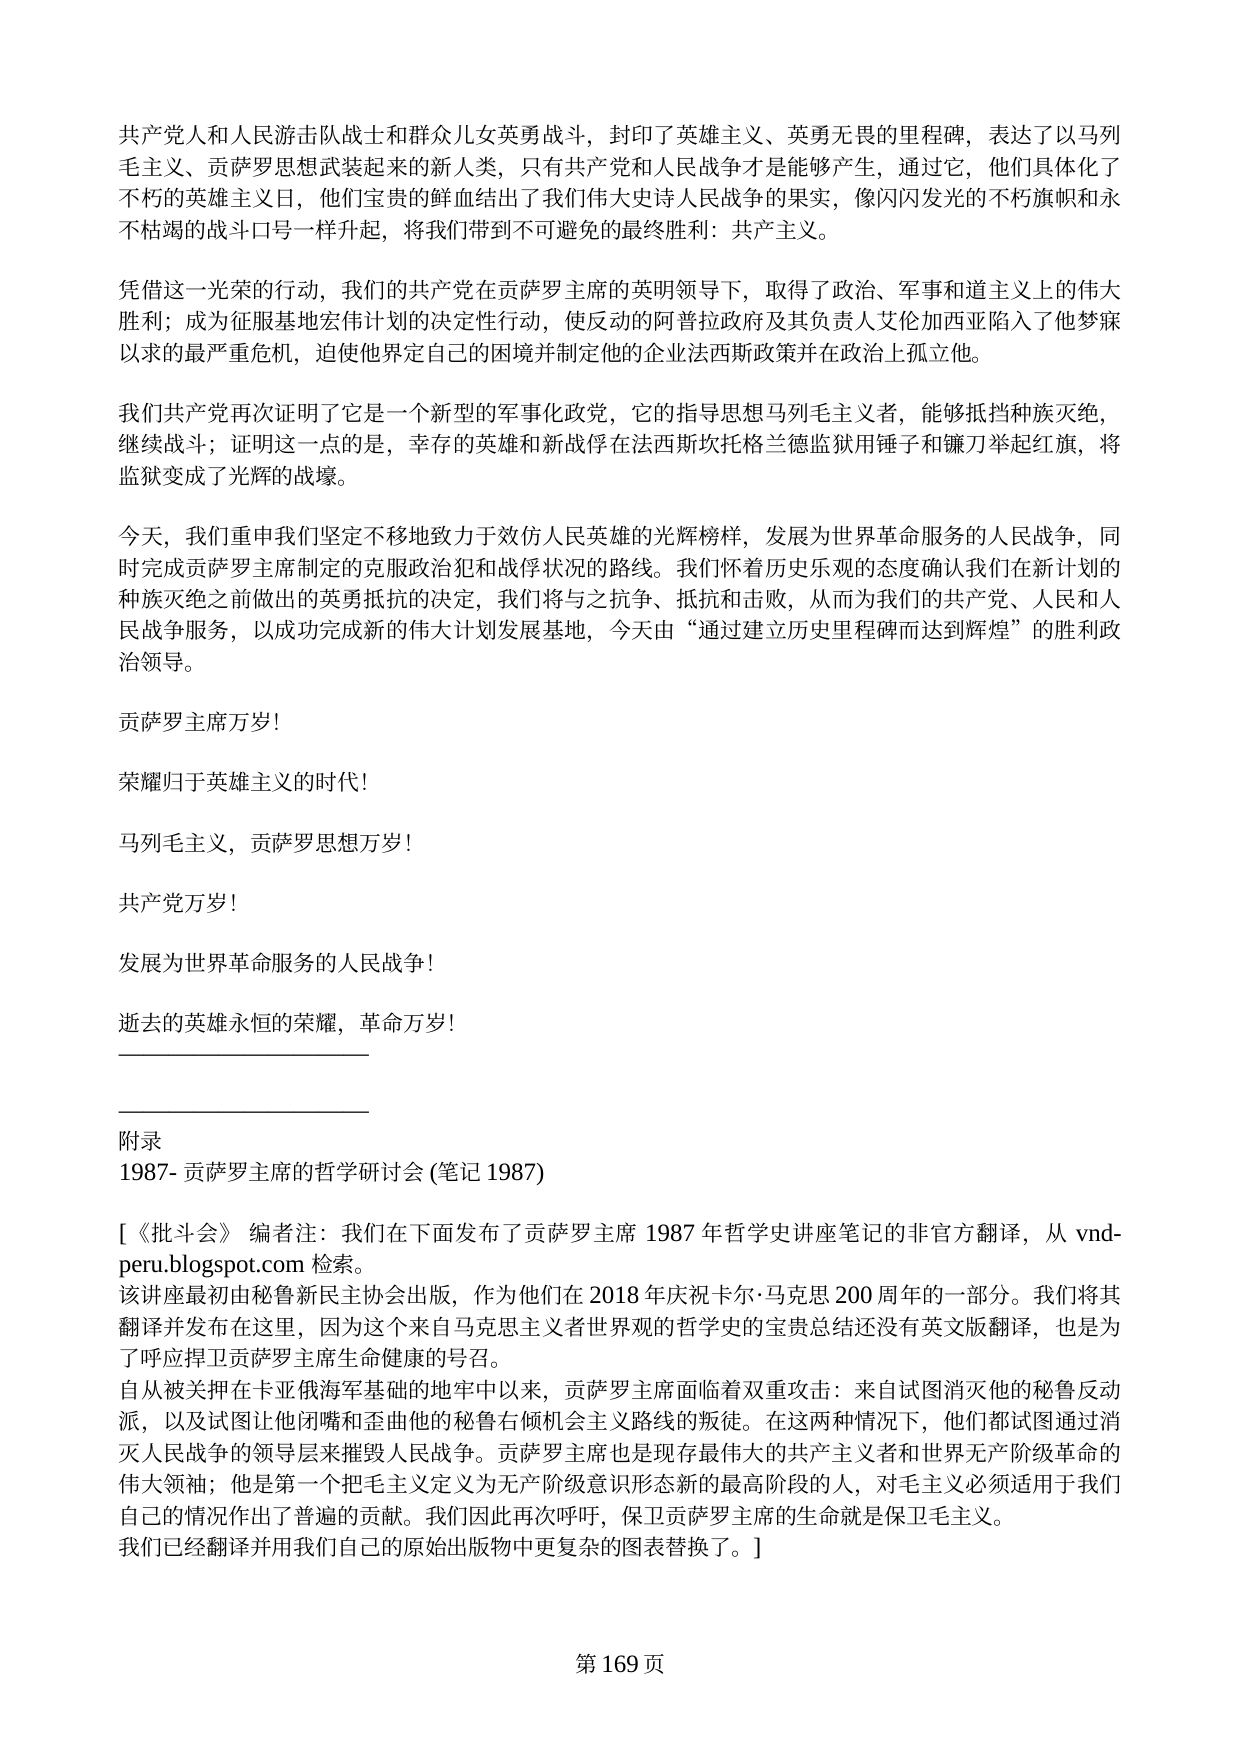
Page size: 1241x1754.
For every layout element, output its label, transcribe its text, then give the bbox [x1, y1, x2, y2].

text 自从被关押在卡亚俄海军基础的地牢中以来，贡萨罗主席面临着双重攻击：来自试图消灭他的秘鲁反动派，以及试图让他闭嘴和歪曲他的秘鲁右倾机会主义路线的叛徒。在这两种情况下，他们都试图通过消灭人民战争的领导层来摧毁人民战争。贡萨罗主席也是现存最伟大的共产主义者和世界无产阶级革命的伟大领袖；他是第一个把毛主义定义为无产阶级意识形态新的最高阶段的人，对毛主义必须适用于我们自己的情况作出了普遍的贡献。我们因此再次呼吁，保卫贡萨罗主席的生命就是保卫毛主义。 [118, 1373, 1122, 1530]
text 1987- 贡萨罗主席的哲学研讨会 (笔记1987) [118, 1156, 1122, 1187]
text —————————— [118, 1038, 1122, 1067]
text 贡萨罗主席万岁！ [118, 705, 1122, 737]
text [《批斗会》 编者注：我们在下面发布了贡萨罗主席1987年哲学史讲座笔记的非官方翻译，从 vnd-peru.blogspot.com 检索。 [118, 1216, 1122, 1279]
text 马列毛主义，贡萨罗思想万岁！ [118, 826, 1122, 857]
text 今天，我们重申我们坚定不移地致力于效仿人民英雄的光辉榜样，发展为世界革命服务的人民战争，同时完成贡萨罗主席制定的克服政治犯和战俘状况的路线。我们怀着历史乐观的态度确认我们在新计划的种族灭绝之前做出的英勇抵抗的决定，我们将与之抗争、抵抗和击败，从而为我们的共产党、人民和人民战争服务，以成功完成新的伟大计划发展基地，今天由“通过建立历史里程碑而达到辉煌”的胜利政治领导。 [118, 519, 1122, 677]
text 共产党万岁！ [118, 886, 1122, 917]
text 逝去的英雄永恒的荣耀，革命万岁！ [118, 1006, 1122, 1038]
text 该讲座最初由秘鲁新民主协会出版，作为他们在2018年庆祝卡尔·马克思200周年的一部分。我们将其翻译并发布在这里，因为这个来自马克思主义者世界观的哲学史的宝贵总结还没有英文版翻译，也是为了呼应捍卫贡萨罗主席生命健康的号召。 [118, 1279, 1122, 1373]
text 我们已经翻译并用我们自己的原始出版物中更复杂的图表替换了。] [118, 1530, 1122, 1562]
text 发展为世界革命服务的人民战争！ [118, 946, 1122, 978]
text —————————— [118, 1095, 1122, 1124]
text 凭借这一光荣的行动，我们的共产党在贡萨罗主席的英明领导下，取得了政治、军事和道主义上的伟大胜利；成为征服基地宏伟计划的决定性行动，使反动的阿普拉政府及其负责人艾伦加西亚陷入了他梦寐以求的最严重危机，迫使他界定自己的困境并制定他的企业法西斯政策并在政治上孤立他。 [118, 273, 1122, 367]
text 附录 [118, 1124, 1122, 1156]
text 荣耀归于英雄主义的时代！ [118, 766, 1122, 797]
text 共产党人和人民游击队战士和群众儿女英勇战斗，封印了英雄主义、英勇无畏的里程碑，表达了以马列毛主义、贡萨罗思想武装起来的新人类，只有共产党和人民战争才是能够产生，通过它，他们具体化了不朽的英雄主义日，他们宝贵的鲜血结出了我们伟大史诗人民战争的果实，像闪闪发光的不朽旗帜和永不枯竭的战斗口号一样升起，将我们带到不可避免的最终胜利：共产主义。 [118, 118, 1122, 244]
text 我们共产党再次证明了它是一个新型的军事化政党，它的指导思想马列毛主义者，能够抵挡种族灭绝，继续战斗；证明这一点的是，幸存的英雄和新战俘在法西斯坎托格兰德监狱用锤子和镰刀举起红旗，将监狱变成了光辉的战壕。 [118, 396, 1122, 491]
